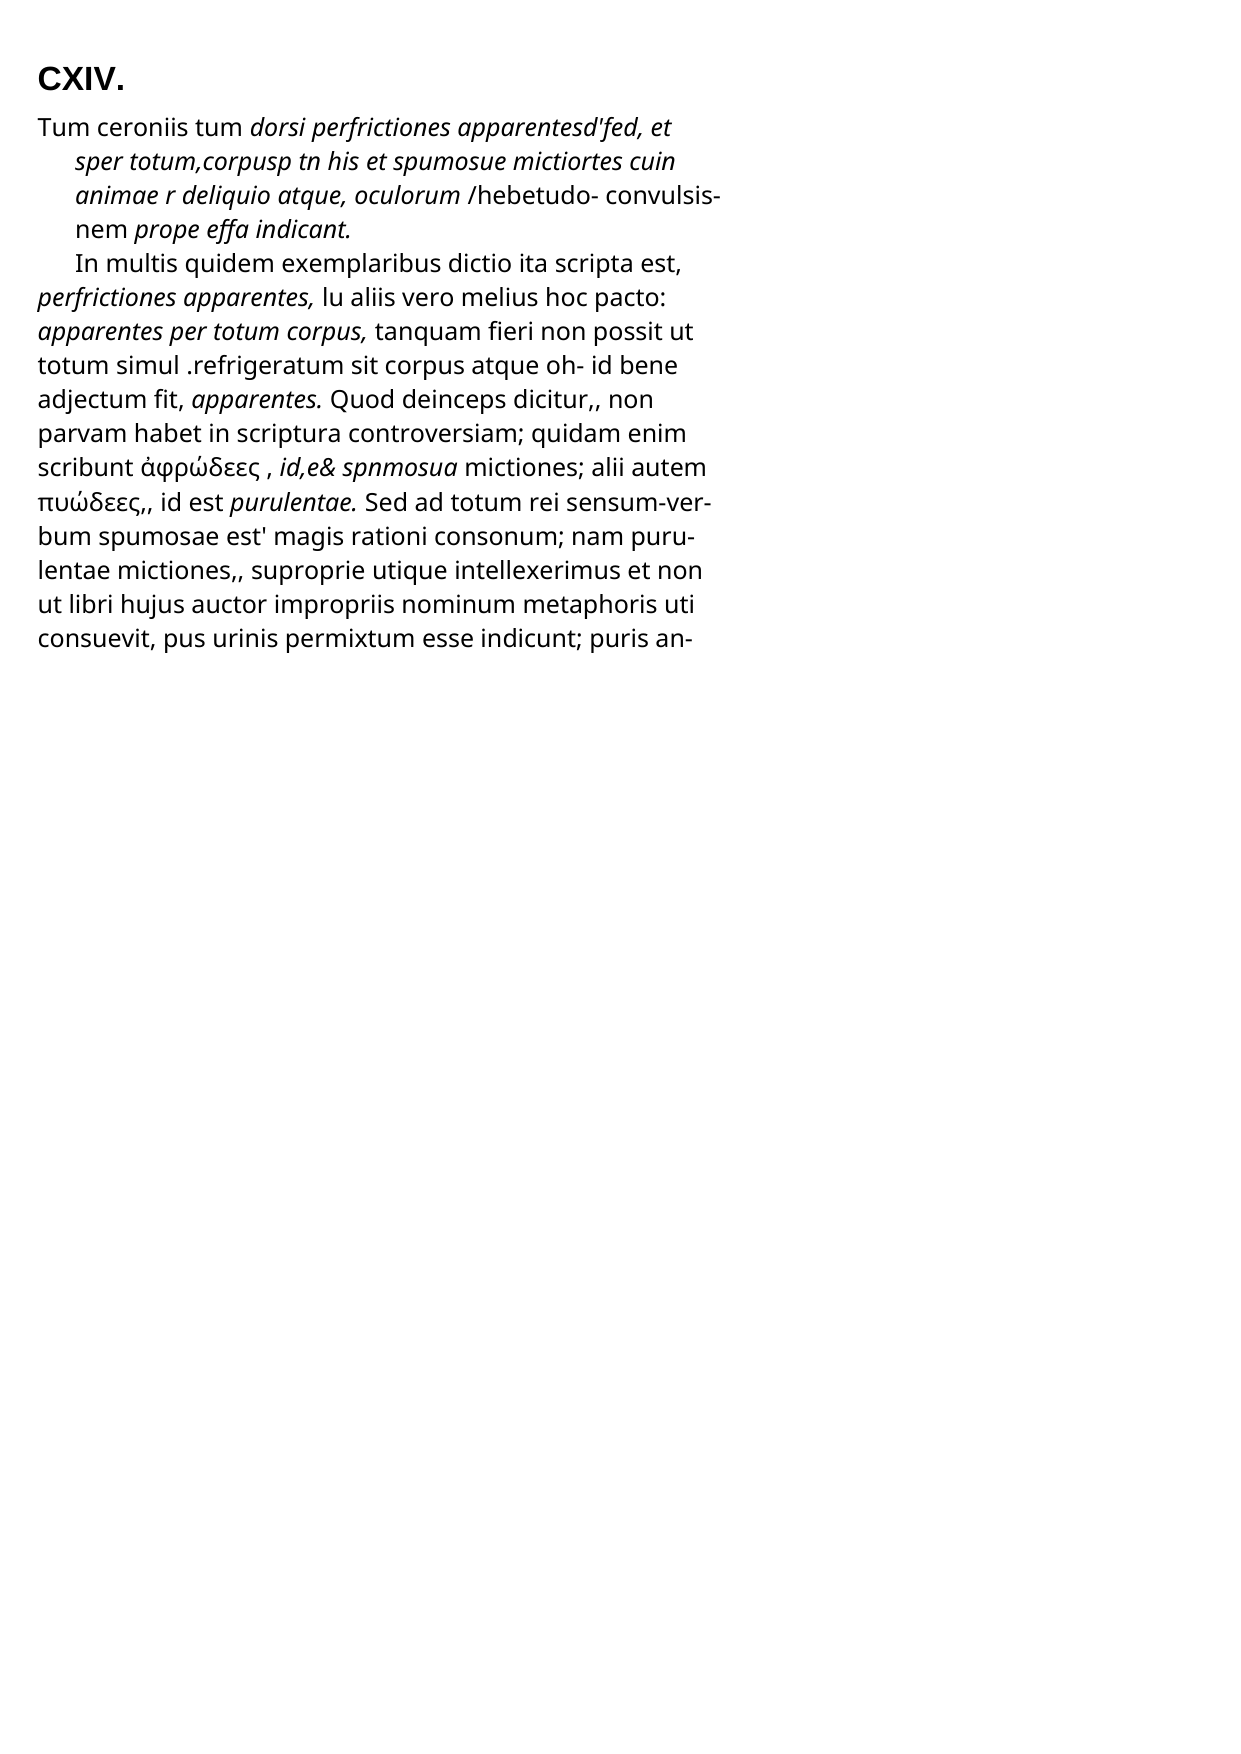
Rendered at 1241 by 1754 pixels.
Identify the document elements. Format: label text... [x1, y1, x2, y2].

text In multis quidem exemplaribus dictio ita scripta est, perfrictiones apparentes, lu aliis vero melius hoc pacto: apparentes per totum corpus, tanquam fieri non possit ut totum simul .refrigeratum sit corpus atque oh- id bene adjectum fit, apparentes. Quod deinceps dicitur,, non parvam habet in scriptura controversiam; quidam enim scribunt ἀφρώδεες , id,e& spnmosua mictiones; alii autem πυώδεες,, id est purulentae. Sed ad totum rei sensum-ver- bum spumosae est' magis rationi consonum; nam puru- lentae mictiones,, suproprie utique intellexerimus et non ut libri hujus auctor impropriis nominum metaphoris uti consuevit, pus urinis permixtum esse indicunt; puris an- [37, 246, 1203, 654]
text Tum ceroniis tum dorsi perfrictiones apparentesd'fed, et sper totum,corpusp tn his et spumosue mictiortes cuin animae r deliquio atque, oculorum /hebetudo- convulsis- nem prope effa indicant. [37, 109, 1203, 246]
subtitle CXIV. [37, 58, 1203, 97]
